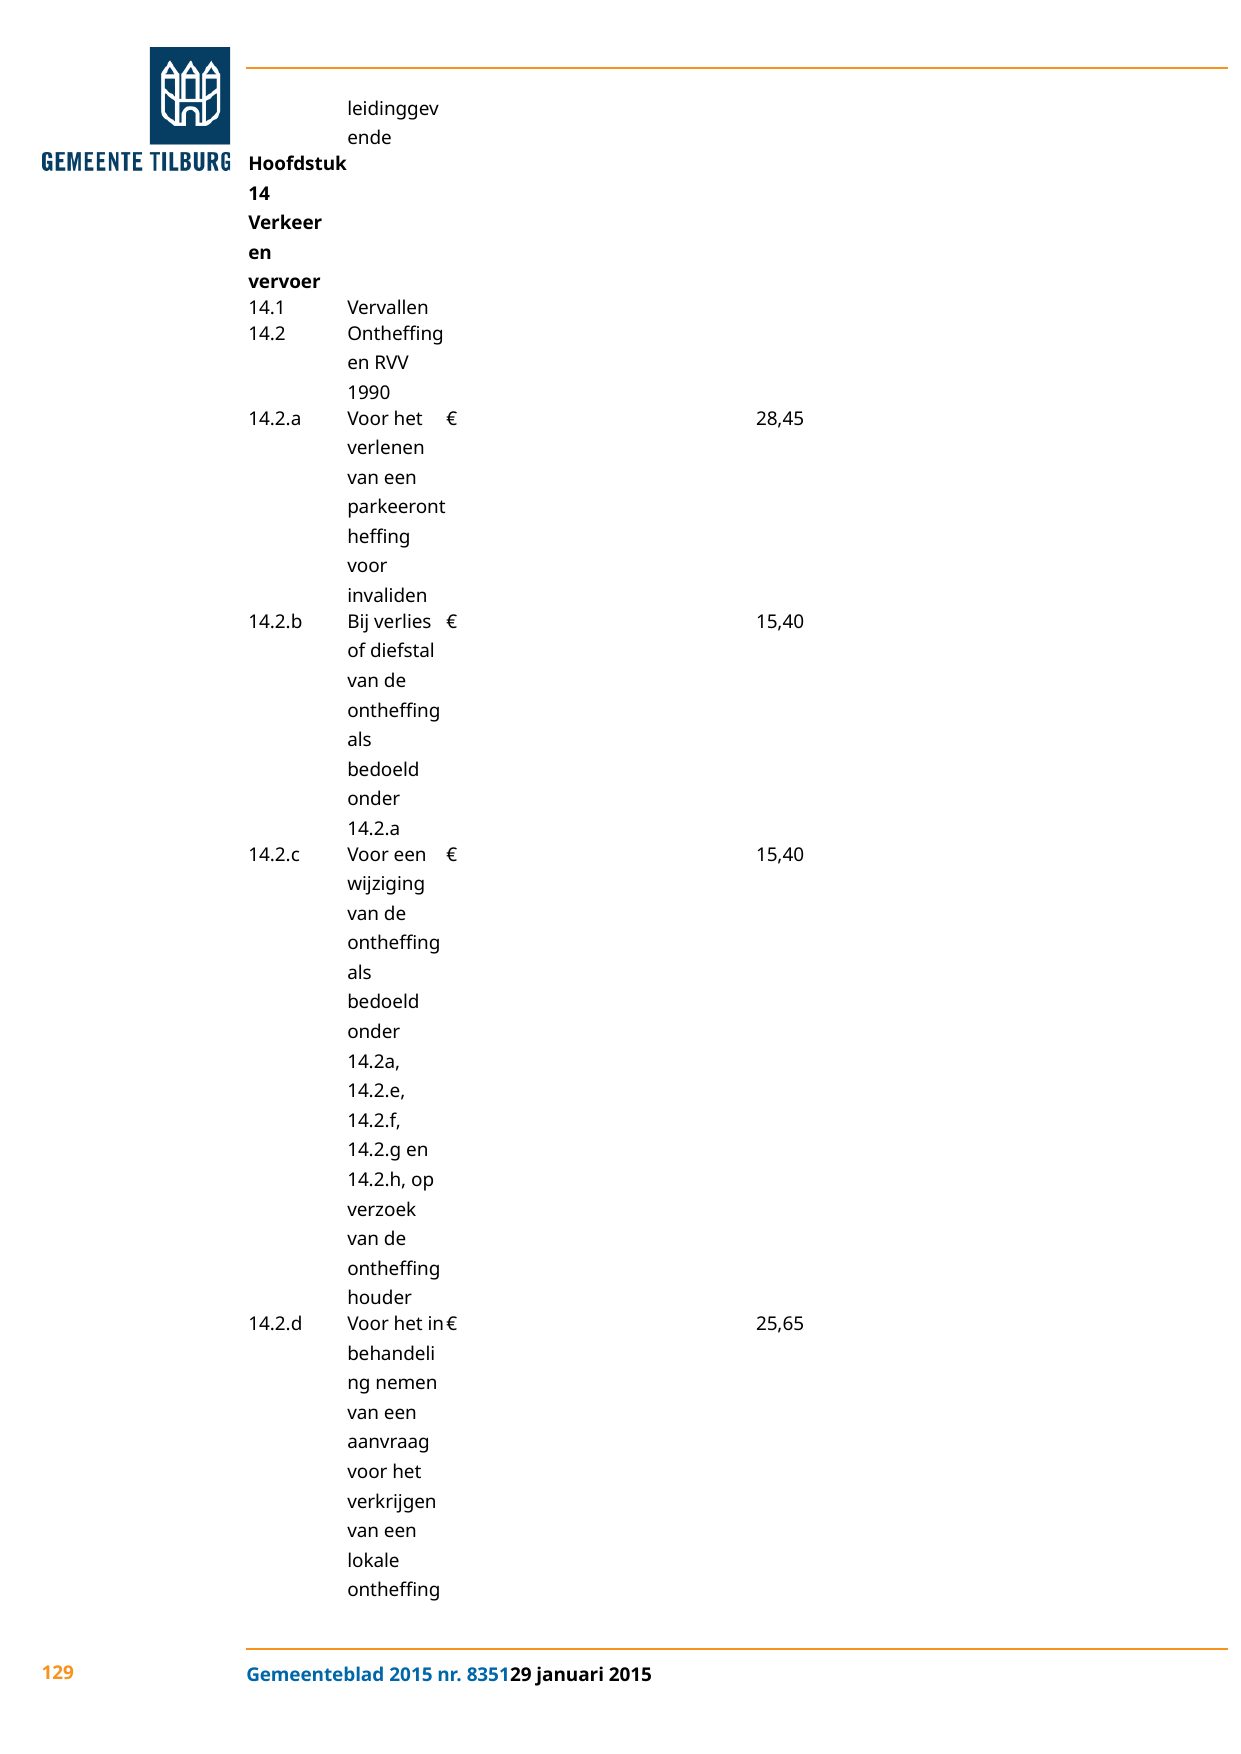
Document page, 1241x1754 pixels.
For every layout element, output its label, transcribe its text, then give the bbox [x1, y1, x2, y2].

table_cell 14.2.d [248, 1310, 347, 1602]
table_cell 15,40 [756, 608, 855, 841]
table_cell 14.2.c [248, 841, 347, 1310]
table_cell [446, 294, 756, 320]
table_cell [756, 320, 855, 405]
table_cell € [446, 608, 756, 841]
table_cell [248, 95, 347, 150]
table_cell [756, 294, 855, 320]
table_cell [446, 150, 756, 294]
table_cell [347, 150, 446, 294]
table_cell 28,45 [756, 405, 855, 608]
table_cell leidinggevende [347, 95, 446, 150]
table_cell [446, 95, 756, 150]
table_cell Voor een wijziging van de ontheffing als bedoeld onder 14.2a, 14.2.e, 14.2.f, 14.2.g en 14.2.h, op verzoek van de ontheffinghouder [347, 841, 446, 1310]
table_cell [446, 320, 756, 405]
table_cell 15,40 [756, 841, 855, 1310]
table_cell Bij verlies of diefstal van de ontheffing als bedoeld onder 14.2.a [347, 608, 446, 841]
table_cell Hoofdstuk 14 Verkeer en vervoer [248, 150, 347, 294]
picture [41, 47, 231, 172]
table_cell 14.2.b [248, 608, 347, 841]
table_cell € [446, 841, 756, 1310]
table_cell € [446, 405, 756, 608]
table_cell Ontheffingen RVV 1990 [347, 320, 446, 405]
table_cell 14.1 [248, 294, 347, 320]
table_cell 25,65 [756, 1310, 855, 1602]
table_cell Voor het verlenen van een parkeerontheffing voor invaliden [347, 405, 446, 608]
table_cell 14.2 [248, 320, 347, 405]
table_cell Vervallen [347, 294, 446, 320]
table_cell [756, 95, 855, 150]
table_cell Voor het in behandeling nemen van een aanvraag voor het verkrijgen van een lokale ontheffing [347, 1310, 446, 1602]
table_cell 14.2.a [248, 405, 347, 608]
table_cell € [446, 1310, 756, 1602]
